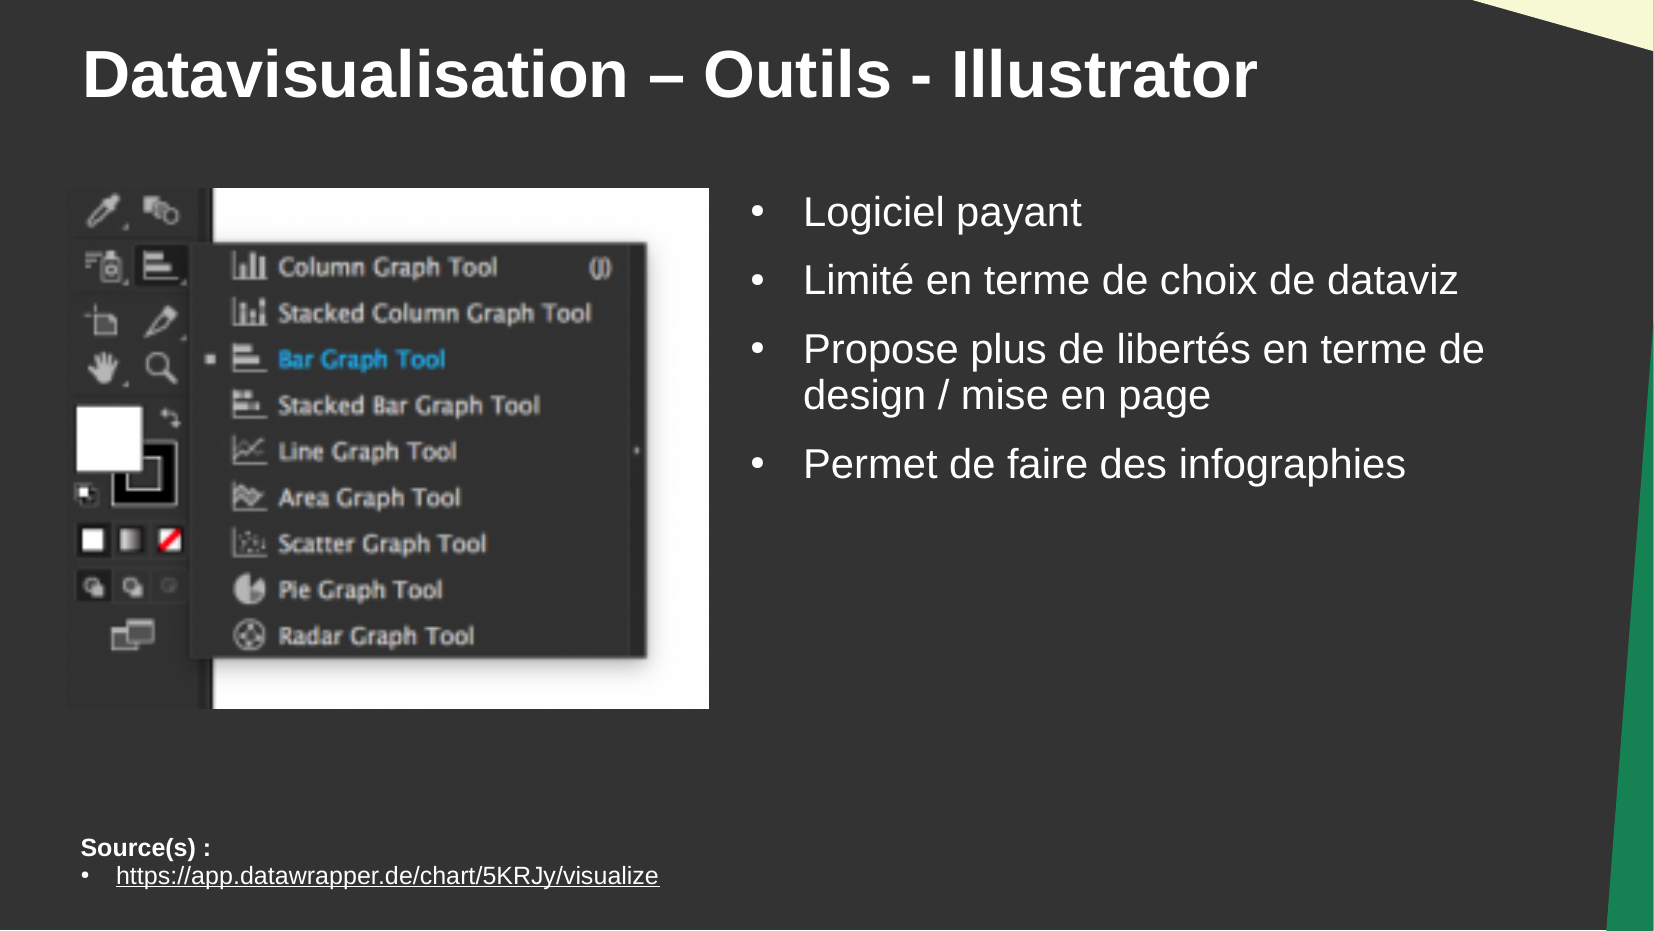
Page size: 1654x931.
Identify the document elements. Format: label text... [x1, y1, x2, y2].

list Logiciel payant Limité en terme de choix de dataviz Propose plus de libertés en terme de design / mise en page Permet de faire des infographies [732, 188, 1636, 556]
title Datavisualisation – Outils - Illustrator [82, 37, 1571, 122]
text_box [1606, 313, 1654, 931]
text_box [1472, 0, 1654, 52]
picture [66, 188, 709, 709]
text_box Source(s) : https://app.datawrapper.de/chart/5KRJy/visualize [65, 826, 1483, 926]
